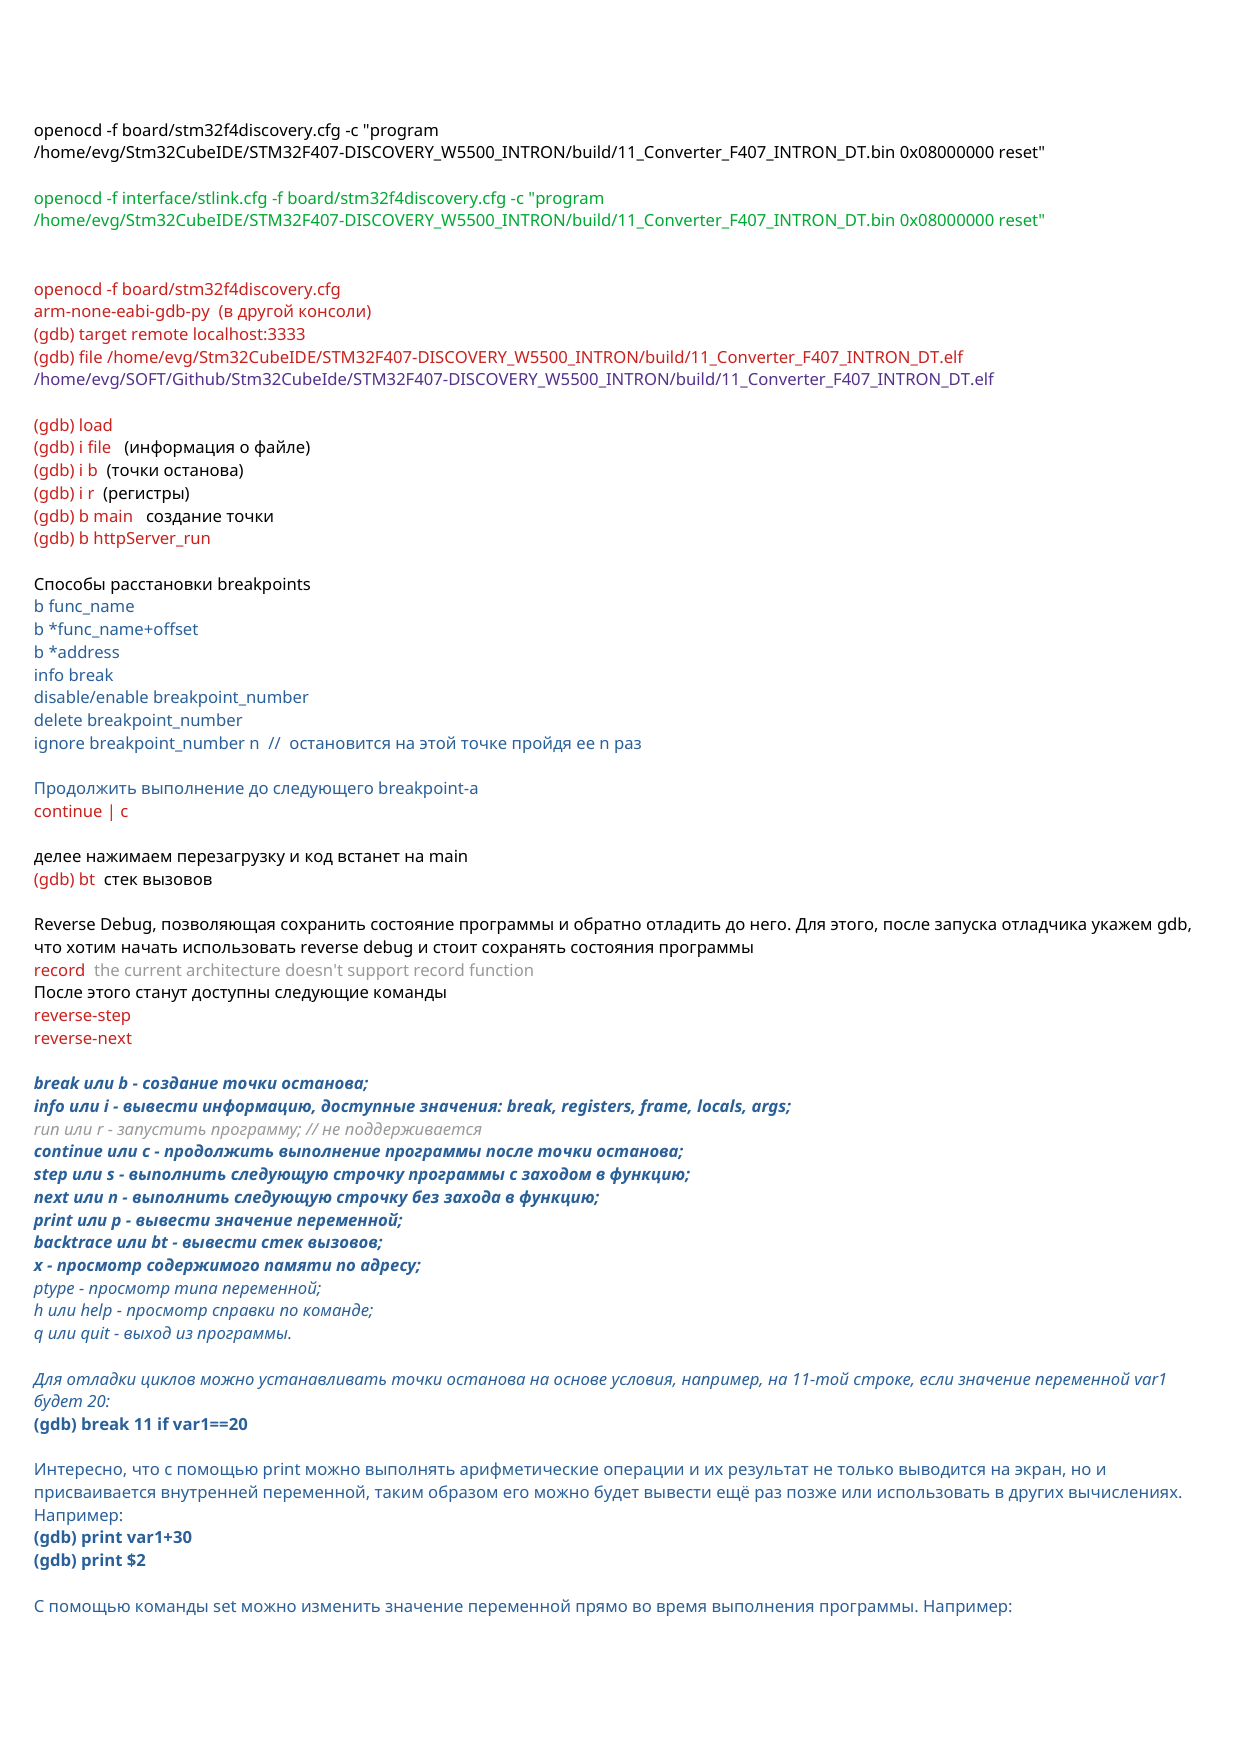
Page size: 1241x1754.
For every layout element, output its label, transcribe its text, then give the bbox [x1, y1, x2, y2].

text next или n - выполнить следующую строчку без захода в функцию; [34, 1185, 1206, 1208]
text openocd -f board/stm32f4discovery.cfg -c "program /home/evg/Stm32CubeIDE/STM32F407-DISCOVERY_W5500_INTRON/build/11_Converter_F407_INTRON_DT.bin 0x08000000 reset" [34, 118, 1206, 163]
text continue или c - продолжить выполнение программы после точки останова; [34, 1140, 1206, 1163]
text (gdb) b httpServer_run [34, 527, 1206, 549]
text Reverse Debug, позволяющая сохранить состояние программы и обратно отладить до него. Для этого, после запуска отладчика укажем gdb, что хотим начать использовать reverse debug и стоит сохранять состояния программы [34, 913, 1206, 958]
text (gdb) i b (точки останова) [34, 459, 1206, 481]
text (gdb) print var1+30 [34, 1526, 1206, 1549]
text (gdb) b main создание точки [34, 504, 1206, 527]
text b *address [34, 640, 1206, 663]
text Интересно, что с помощью print можно выполнять арифметические операции и их результат не только выводится на экран, но и присваивается внутренней переменной, таким образом его можно будет вывести ещё раз позже или использовать в других вычислениях. Например: [34, 1458, 1206, 1526]
text b *func_name+offset [34, 618, 1206, 640]
text (gdb) target remote localhost:3333 [34, 322, 1206, 345]
text reverse-next [34, 1026, 1206, 1049]
text (gdb) bt стек вызовов [34, 867, 1206, 890]
text record the current architecture doesn't support record function [34, 958, 1206, 981]
text step или s - выполнить следующую строчку программы с заходом в функцию; [34, 1163, 1206, 1185]
text Продолжить выполнение до следующего breakpoint-а [34, 777, 1206, 799]
text disable/enable breakpoint_number [34, 686, 1206, 708]
text backtrace или bt - вывести стек вызовов; [34, 1231, 1206, 1253]
text (gdb) i r (регистры) [34, 481, 1206, 504]
text h или help - просмотр справки по команде; [34, 1299, 1206, 1322]
text (gdb) i file (информация о файле) [34, 436, 1206, 459]
text ptype - просмотр типа переменной; [34, 1276, 1206, 1299]
text b func_name [34, 595, 1206, 618]
text delete breakpoint_number [34, 708, 1206, 731]
text info или i - вывести информацию, доступные значения: break, registers, frame, locals, args; [34, 1094, 1206, 1117]
text reverse-step [34, 1004, 1206, 1026]
text После этого станут доступны следующие команды [34, 981, 1206, 1004]
text С помощью команды set можно изменить значение переменной прямо во время выполнения программы. Например: [34, 1594, 1206, 1617]
text Для отладки циклов можно устанавливать точки останова на основе условия, например, на 11-той строке, если значение переменной var1 будет 20: [34, 1367, 1206, 1412]
text continue | c [34, 799, 1206, 822]
text (gdb) break 11 if var1==20 [34, 1412, 1206, 1435]
text /home/evg/SOFT/Github/Stm32CubeIde/STM32F407-DISCOVERY_W5500_INTRON/build/11_Converter_F407_INTRON_DT.elf [34, 368, 1206, 391]
text openocd -f interface/stlink.cfg -f board/stm32f4discovery.cfg -c "program /home/evg/Stm32CubeIDE/STM32F407-DISCOVERY_W5500_INTRON/build/11_Converter_F407_INTRON_DT.bin 0x08000000 reset" [34, 186, 1206, 232]
text Способы расстановки breakpoints [34, 572, 1206, 595]
text break или b - создание точки останова; [34, 1072, 1206, 1094]
text (gdb) file /home/evg/Stm32CubeIDE/STM32F407-DISCOVERY_W5500_INTRON/build/11_Converter_F407_INTRON_DT.elf [34, 345, 1206, 368]
text arm-none-eabi-gdb-py (в другой консоли) [34, 300, 1206, 322]
text (gdb) print $2 [34, 1549, 1206, 1571]
text print или p - вывести значение переменной; [34, 1208, 1206, 1231]
text q или quit - выход из программы. [34, 1322, 1206, 1344]
text (gdb) load [34, 413, 1206, 436]
text run или r - запустить программу; // не поддерживается [34, 1117, 1206, 1140]
text info break [34, 663, 1206, 686]
text ignore breakpoint_number n // остановится на этой точке пройдя ее n раз [34, 731, 1206, 754]
text x - просмотр содержимого памяти по адресу; [34, 1253, 1206, 1276]
text openocd -f board/stm32f4discovery.cfg [34, 277, 1206, 300]
text делее нажимаем перезагрузку и код встанет на main [34, 845, 1206, 867]
